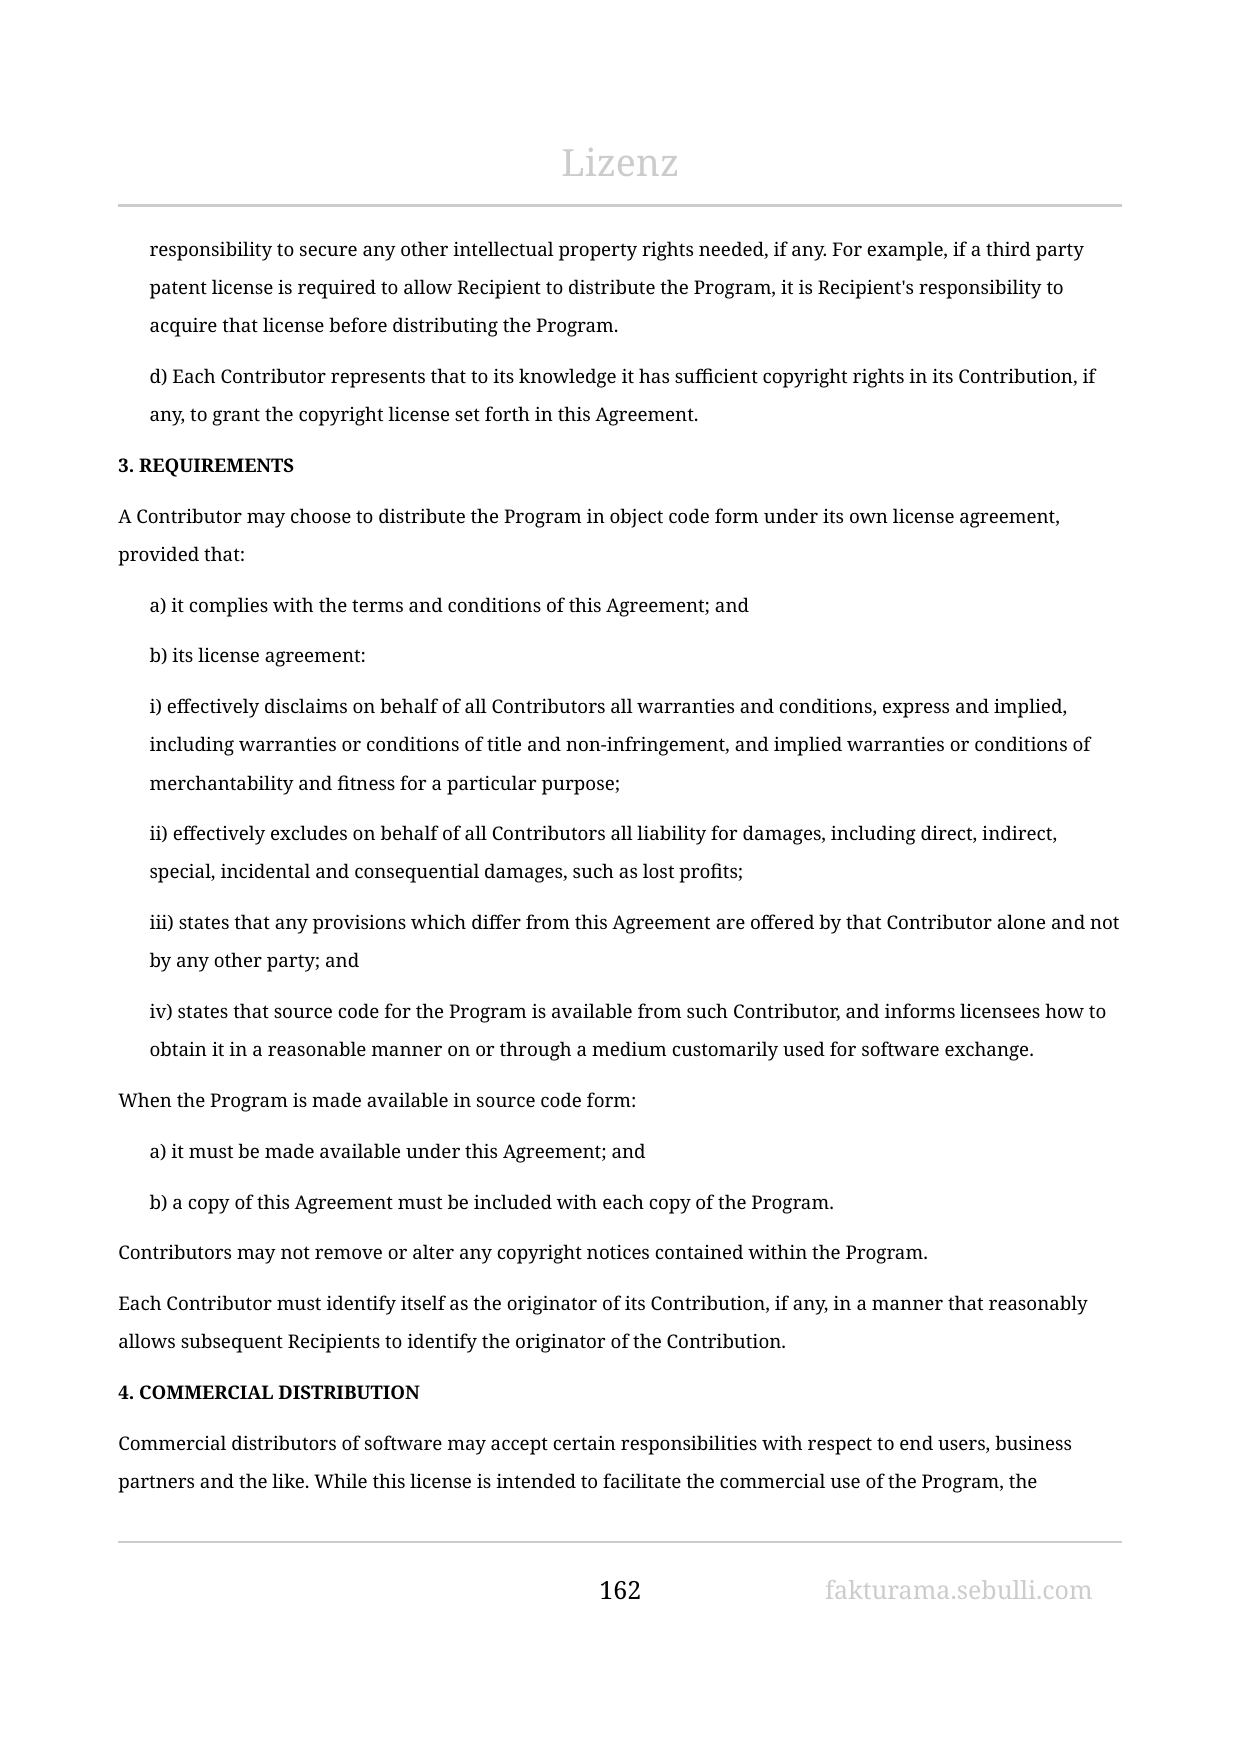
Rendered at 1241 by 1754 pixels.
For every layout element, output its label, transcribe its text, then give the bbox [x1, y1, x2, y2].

text Each Contributor must identify itself as the originator of its Contribution, if any, in a manner that reasonably allows subsequent Recipients to identify the originator of the Contribution. [118, 1290, 1122, 1354]
list iv) states that source code for the Program is available from such Contributor, and informs licensees how to obtain it in a reasonable manner on or through a medium customarily used for software exchange. [149, 998, 1122, 1062]
text When the Program is made available in source code form: [118, 1087, 1122, 1113]
list b) a copy of this Agreement must be included with each copy of the Program. [149, 1189, 1122, 1214]
list responsibility to secure any other intellectual property rights needed, if any. For example, if a third party patent license is required to allow Recipient to distribute the Program, it is Recipient's responsibility to acquire that license before distributing the Program. [149, 236, 1122, 338]
text 4. COMMERCIAL DISTRIBUTION [118, 1379, 1122, 1405]
list b) its license agreement: [149, 643, 1122, 668]
list a) it complies with the terms and conditions of this Agreement; and [149, 592, 1122, 617]
list ii) effectively excludes on behalf of all Contributors all liability for damages, including direct, indirect, special, incidental and consequential damages, such as lost profits; [149, 821, 1122, 884]
text Contributors may not remove or alter any copyright notices contained within the Program. [118, 1240, 1122, 1265]
list a) it must be made available under this Agreement; and [149, 1138, 1122, 1164]
list i) effectively disclaims on behalf of all Contributors all warranties and conditions, express and implied, including warranties or conditions of title and non-infringement, and implied warranties or conditions of merchantability and fitness for a particular purpose; [149, 693, 1122, 795]
list iii) states that any provisions which differ from this Agreement are offered by that Contributor alone and not by any other party; and [149, 909, 1122, 973]
list d) Each Contributor represents that to its knowledge it has sufficient copyright rights in its Contribution, if any, to grant the copyright license set forth in this Agreement. [149, 363, 1122, 427]
text A Contributor may choose to distribute the Program in object code form under its own license agreement, provided that: [118, 503, 1122, 567]
text Commercial distributors of software may accept certain responsibilities with respect to end users, business partners and the like. While this license is intended to facilitate the commercial use of the Program, the [118, 1430, 1122, 1494]
text 3. REQUIREMENTS [118, 452, 1122, 478]
